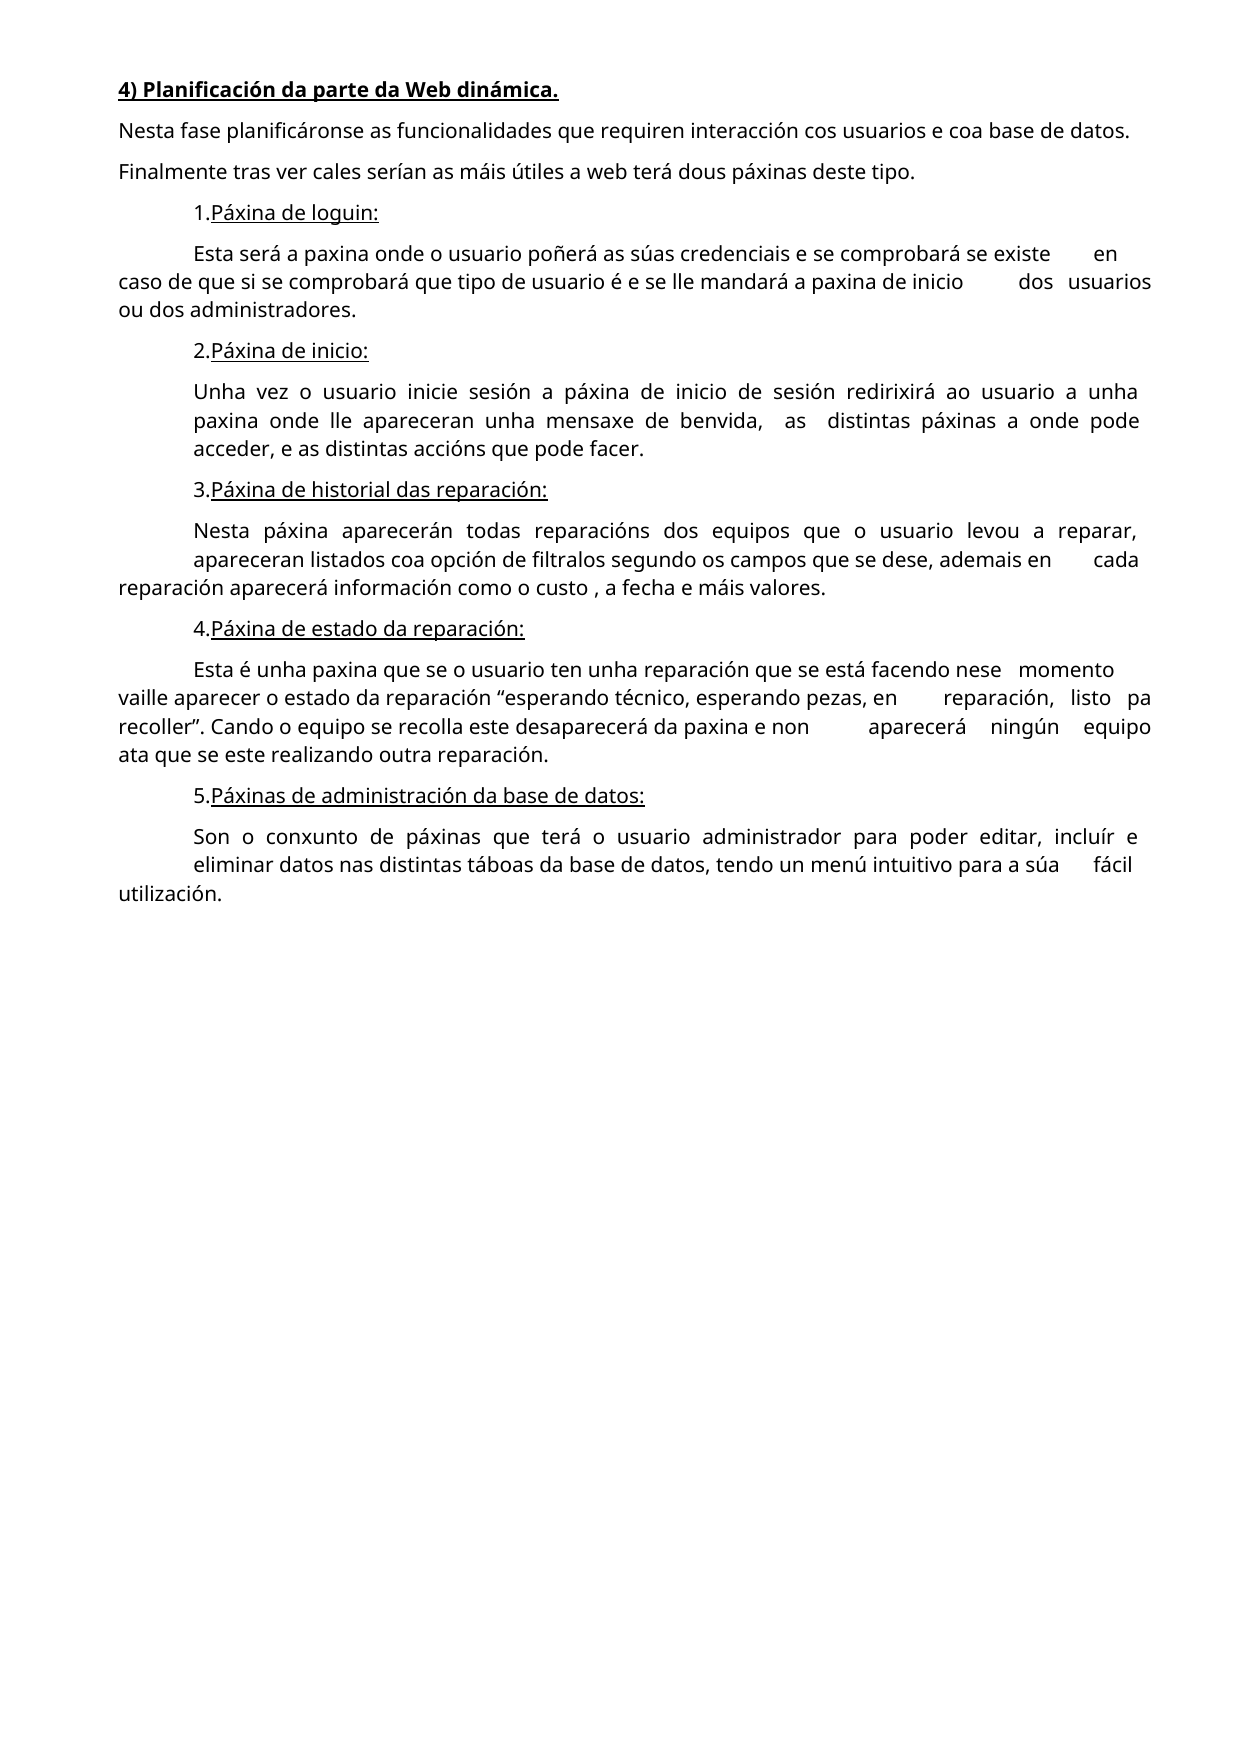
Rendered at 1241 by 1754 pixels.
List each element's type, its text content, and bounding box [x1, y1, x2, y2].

text Finalmente tras ver cales serían as máis útiles a web terá dous páxinas deste tipo. [118, 157, 1152, 185]
text 4.Páxina de estado da reparación: [118, 614, 1152, 642]
text Unha vez o usuario inicie sesión a páxina de inicio de sesión redirixirá ao usuario a unha paxina onde lle apareceran unha mensaxe de benvida, as distintas páxinas a onde pode acceder, e as distintas accións que pode facer. [118, 377, 1152, 463]
text Esta é unha paxina que se o usuario ten unha reparación que se está facendo nese momento vaille aparecer o estado da reparación “esperando técnico, esperando pezas, en reparación, listo pa recoller”. Cando o equipo se recolla este desaparecerá da paxina e non aparecerá ningún equipo ata que se este realizando outra reparación. [118, 655, 1152, 769]
text Son o conxunto de páxinas que terá o usuario administrador para poder editar, incluír e eliminar datos nas distintas táboas da base de datos, tendo un menú intuitivo para a súa fácil utilización. [118, 822, 1152, 907]
text Esta será a paxina onde o usuario poñerá as súas credenciais e se comprobará se existe en caso de que si se comprobará que tipo de usuario é e se lle mandará a paxina de inicio dos usuarios ou dos administradores. [118, 239, 1152, 324]
text 5.Páxinas de administración da base de datos: [118, 781, 1152, 810]
text Nesta fase planificáronse as funcionalidades que requiren interacción cos usuarios e coa base de datos. [118, 116, 1152, 144]
text 1.Páxina de loguin: [118, 198, 1152, 226]
text 2.Páxina de inicio: [118, 337, 1152, 365]
text Nesta páxina aparecerán todas reparacións dos equipos que o usuario levou a reparar, apareceran listados coa opción de filtralos segundo os campos que se dese, ademais en cada reparación aparecerá información como o custo , a fecha e máis valores. [118, 516, 1152, 602]
text 4) Planificación da parte da Web dinámica. [118, 75, 1152, 103]
text 3.Páxina de historial das reparación: [118, 475, 1152, 504]
